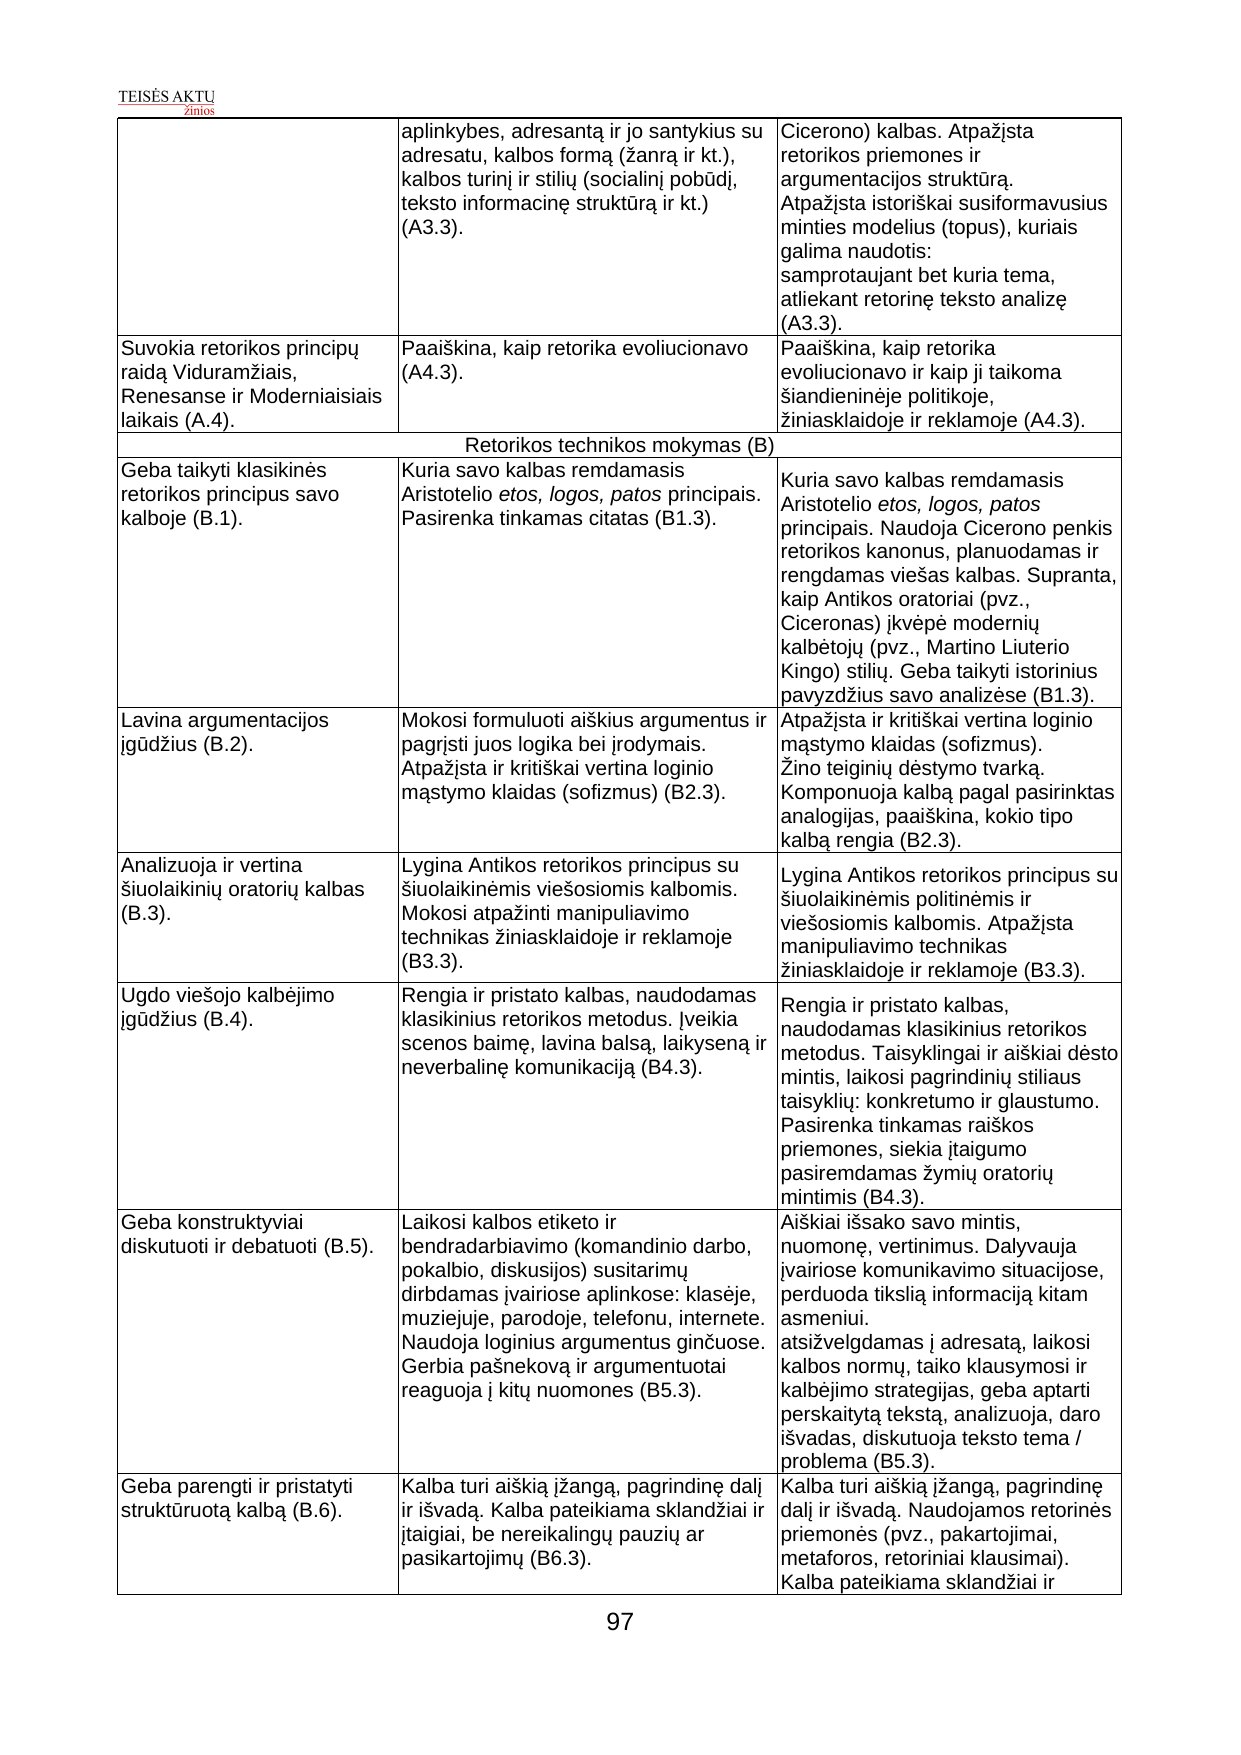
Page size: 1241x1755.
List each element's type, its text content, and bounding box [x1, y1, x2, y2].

table_cell Kuria savo kalbas remdamasis Aristotelio etos, logos, patos principais. Pasirenka tinkamas citatas (B1.3). [399, 458, 777, 707]
table_cell Suvokia retorikos principų raidą Viduramžiais, Renesanse ir Moderniaisiais laikais (A.4). [118, 336, 398, 432]
table_cell Atpažįsta ir kritiškai vertina loginio mąstymo klaidas (sofizmus). Žino teiginių dėstymo tvarką. Komponuoja kalbą pagal pasirinktas analogijas, paaiškina, kokio tipo kalbą rengia (B2.3). [778, 708, 1121, 852]
table_cell Aiškiai išsako savo mintis, nuomonę, vertinimus. Dalyvauja įvairiose komunikavimo situacijose, perduoda tikslią informaciją kitam asmeniui. atsižvelgdamas į adresatą, laikosi kalbos normų, taiko klausymosi ir kalbėjimo strategijas, geba aptarti perskaitytą tekstą, analizuoja, daro išvadas, diskutuoja teksto tema / problema (B5.3). [778, 1210, 1121, 1473]
table_cell Lavina argumentacijos įgūdžius (B.2). [118, 708, 398, 852]
table_cell Analizuoja ir vertina šiuolaikinių oratorių kalbas (B.3). [118, 853, 398, 982]
table_cell Kuria savo kalbas remdamasis Aristotelio etos, logos, patos principais. Naudoja Cicerono penkis retorikos kanonus, planuodamas ir rengdamas viešas kalbas. Supranta, kaip Antikos oratoriai (pvz., Ciceronas) įkvėpė modernių kalbėtojų (pvz., Martino Liuterio Kingo) stilių. Geba taikyti istorinius pavyzdžius savo analizėse (B1.3). [778, 458, 1121, 707]
table_cell Laikosi kalbos etiketo ir bendradarbiavimo (komandinio darbo, pokalbio, diskusijos) susitarimų dirbdamas įvairiose aplinkose: klasėje, muziejuje, parodoje, telefonu, internete. Naudoja loginius argumentus ginčuose. Gerbia pašnekovą ir argumentuotai reaguoja į kitų nuomones (B5.3). [399, 1210, 777, 1473]
table_cell Geba konstruktyviai diskutuoti ir debatuoti (B.5). [118, 1210, 398, 1473]
table_cell Geba parengti ir pristatyti struktūruotą kalbą (B.6). [118, 1474, 398, 1594]
table_cell Cicerono) kalbas. Atpažįsta retorikos priemones ir argumentacijos struktūrą. Atpažįsta istoriškai susiformavusius minties modelius (topus), kuriais galima naudotis: samprotaujant bet kuria tema, atliekant retorinę teksto analizę (A3.3). [778, 119, 1121, 335]
table_cell aplinkybes, adresantą ir jo santykius su adresatu, kalbos formą (žanrą ir kt.), kalbos turinį ir stilių (socialinį pobūdį, teksto informacinę struktūrą ir kt.) (A3.3). [399, 119, 777, 335]
table_cell Paaiškina, kaip retorika evoliucionavo ir kaip ji taikoma šiandieninėje politikoje, žiniasklaidoje ir reklamoje (A4.3). [778, 336, 1121, 432]
table_cell Mokosi formuluoti aiškius argumentus ir pagrįsti juos logika bei įrodymais. Atpažįsta ir kritiškai vertina loginio mąstymo klaidas (sofizmus) (B2.3). [399, 708, 777, 852]
table_cell Kalba turi aiškią įžangą, pagrindinę dalį ir išvadą. Naudojamos retorinės priemonės (pvz., pakartojimai, metaforos, retoriniai klausimai). Kalba pateikiama sklandžiai ir [778, 1474, 1121, 1594]
table_cell Kalba turi aiškią įžangą, pagrindinę dalį ir išvadą. Kalba pateikiama sklandžiai ir įtaigiai, be nereikalingų pauzių ar pasikartojimų (B6.3). [399, 1474, 777, 1594]
table_cell Lygina Antikos retorikos principus su šiuolaikinėmis viešosiomis kalbomis. Mokosi atpažinti manipuliavimo technikas žiniasklaidoje ir reklamoje (B3.3). [399, 853, 777, 982]
table_cell Geba taikyti klasikinės retorikos principus savo kalboje (B.1). [118, 458, 398, 707]
table_cell Rengia ir pristato kalbas, naudodamas klasikinius retorikos metodus. Taisyklingai ir aiškiai dėsto mintis, laikosi pagrindinių stiliaus taisyklių: konkretumo ir glaustumo. Pasirenka tinkamas raiškos priemones, siekia įtaigumo pasiremdamas žymių oratorių mintimis (B4.3). [778, 983, 1121, 1209]
table_cell [118, 119, 398, 335]
table_cell Rengia ir pristato kalbas, naudodamas klasikinius retorikos metodus. Įveikia scenos baimę, lavina balsą, laikyseną ir neverbalinę komunikaciją (B4.3). [399, 983, 777, 1209]
table_cell Retorikos technikos mokymas (B) [118, 433, 1121, 457]
table_cell Paaiškina, kaip retorika evoliucionavo (A4.3). [399, 336, 777, 432]
table_cell Lygina Antikos retorikos principus su šiuolaikinėmis politinėmis ir viešosiomis kalbomis. Atpažįsta manipuliavimo technikas žiniasklaidoje ir reklamoje (B3.3). [778, 853, 1121, 982]
table_cell Ugdo viešojo kalbėjimo įgūdžius (B.4). [118, 983, 398, 1209]
